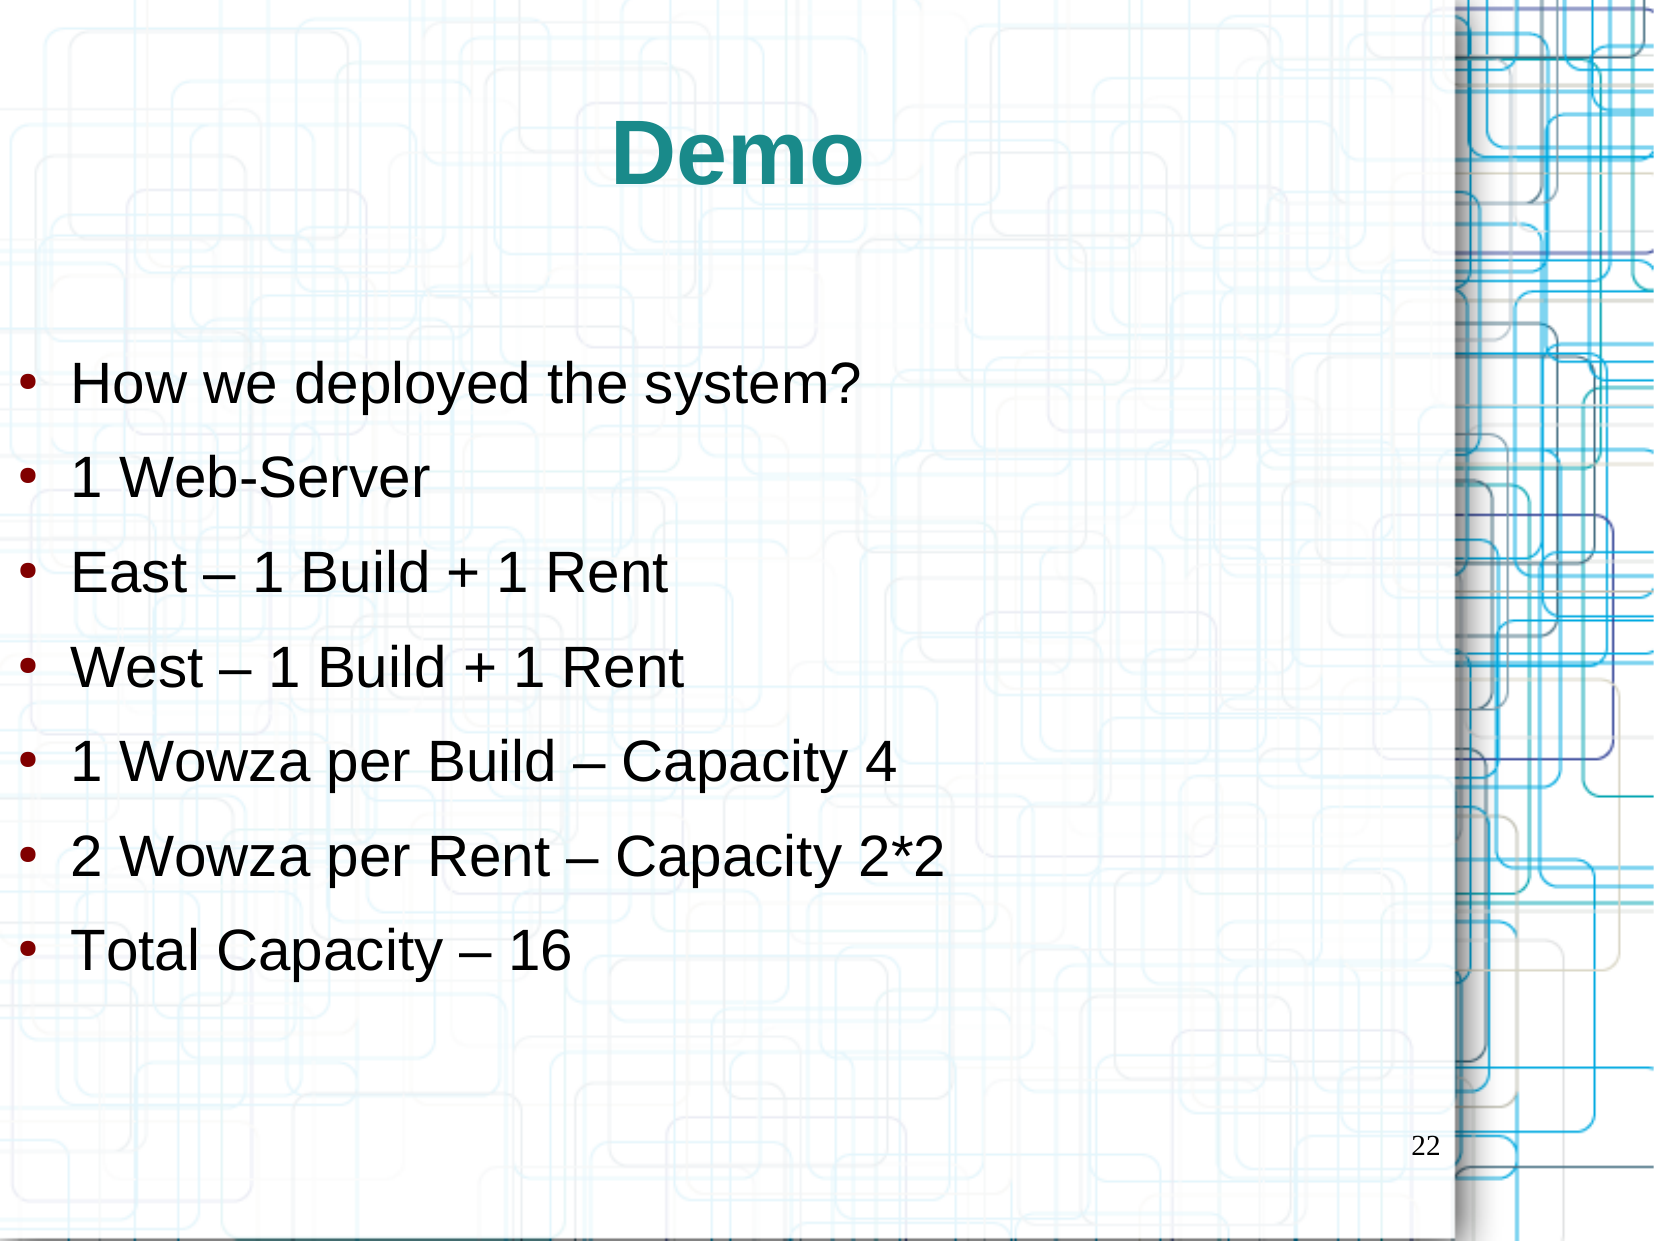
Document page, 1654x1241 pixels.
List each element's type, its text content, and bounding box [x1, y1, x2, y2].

title Demo [59, 49, 1418, 257]
picture [0, 0, 1654, 1241]
list How we deployed the system? 1 Web-Server East – 1 Build + 1 Rent West – 1 Build + 1 Rent 1 Wowza per Build – Capacity 4 2 Wowza per Rent – Capacity 2*2 Total Capacity – 16 [0, 350, 1456, 1171]
